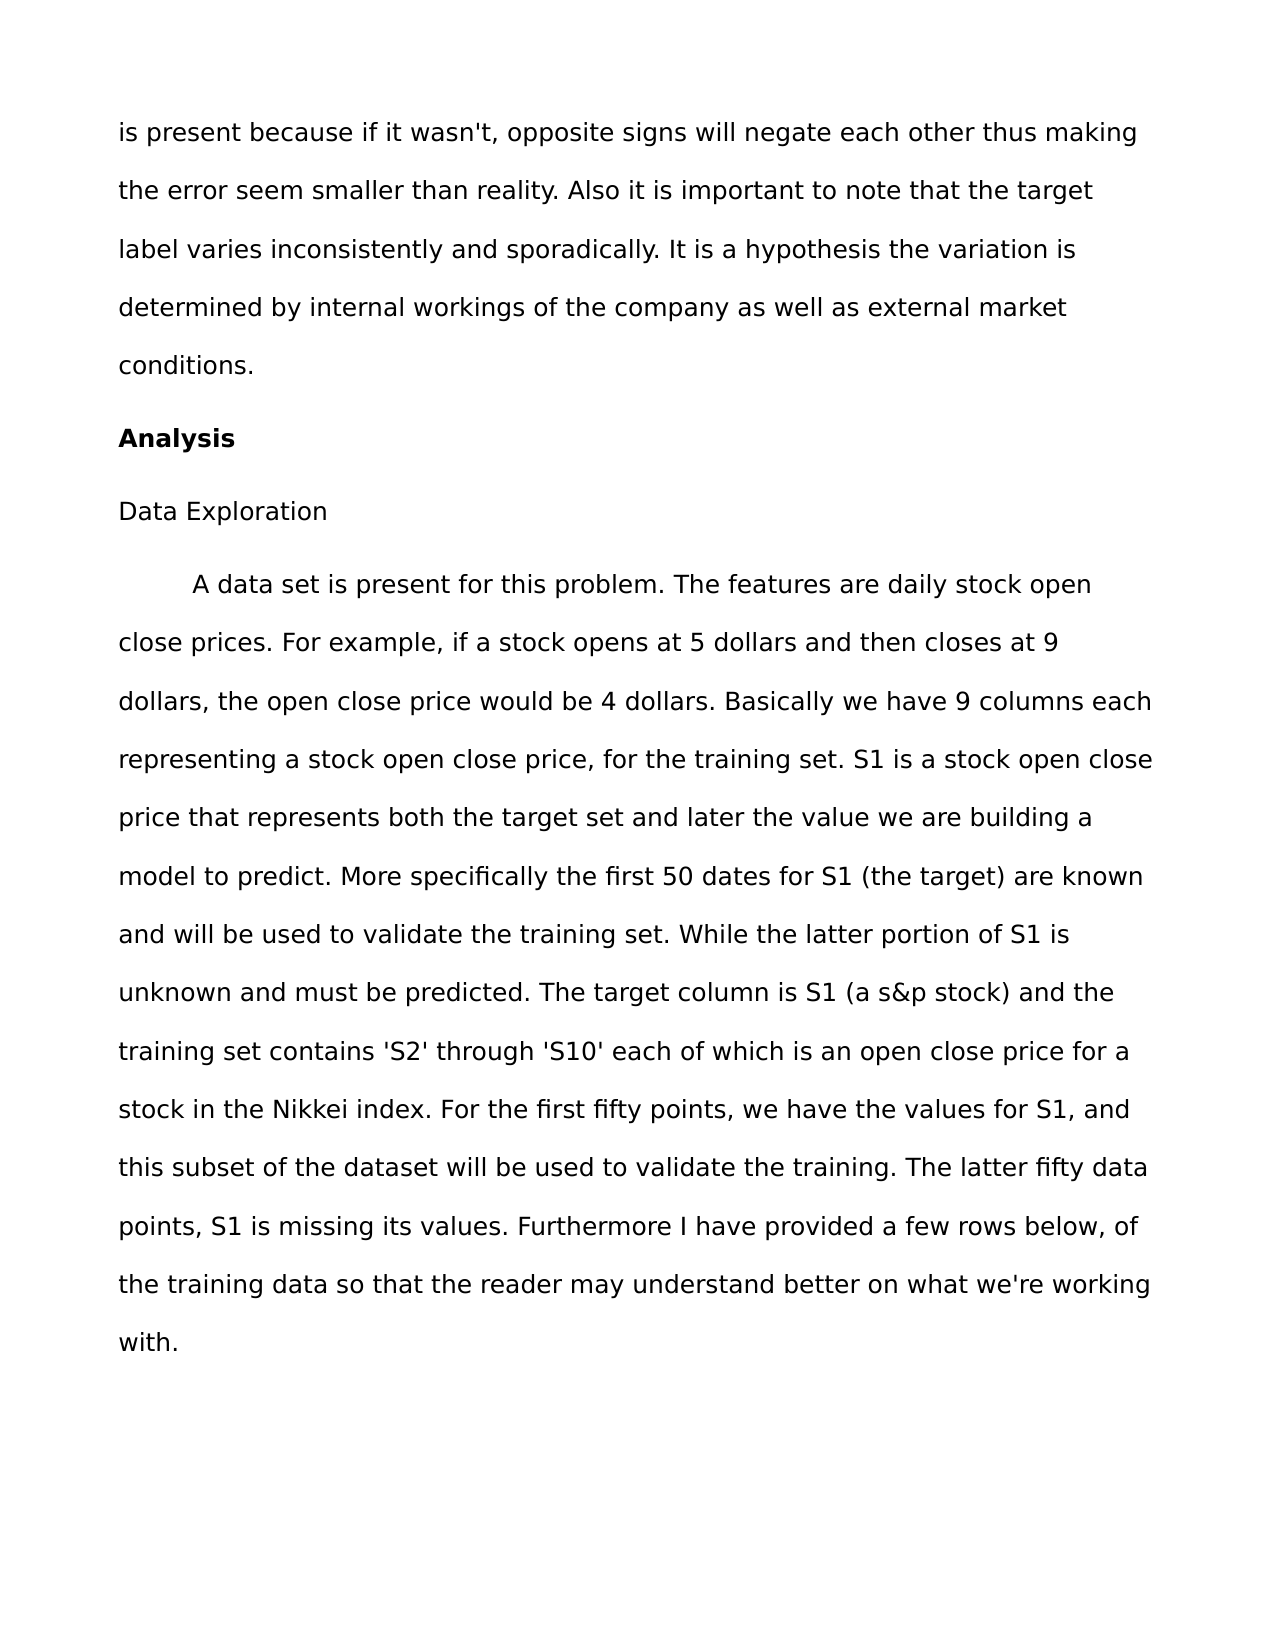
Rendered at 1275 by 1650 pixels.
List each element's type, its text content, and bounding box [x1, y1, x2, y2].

text A data set is present for this problem. The features are daily stock open close prices. For example, if a stock opens at 5 dollars and then closes at 9 dollars, the open close price would be 4 dollars. Basically we have 9 columns each representing a stock open close price, for the training set. S1 is a stock open close price that represents both the target set and later the value we are building a model to predict. More specifically the first 50 dates for S1 (the target) are known and will be used to validate the training set. While the latter portion of S1 is unknown and must be predicted. The target column is S1 (a s&p stock) and the training set contains 'S2' through 'S10' each of which is an open close price for a stock in the Nikkei index. For the first fifty points, we have the values for S1, and this subset of the dataset will be used to validate the training. The latter fifty data points, S1 is missing its values. Furthermore I have provided a few rows below, of the training data so that the reader may understand better on what we're working with. [118, 570, 1157, 1358]
text is present because if it wasn't, opposite signs will negate each other thus making the error seem smaller than reality. Also it is important to note that the target label varies inconsistently and sporadically. It is a hypothesis the variation is determined by internal workings of the company as well as external market conditions. [118, 118, 1157, 381]
text Data Exploration [118, 497, 1157, 526]
text Analysis [118, 424, 1157, 453]
